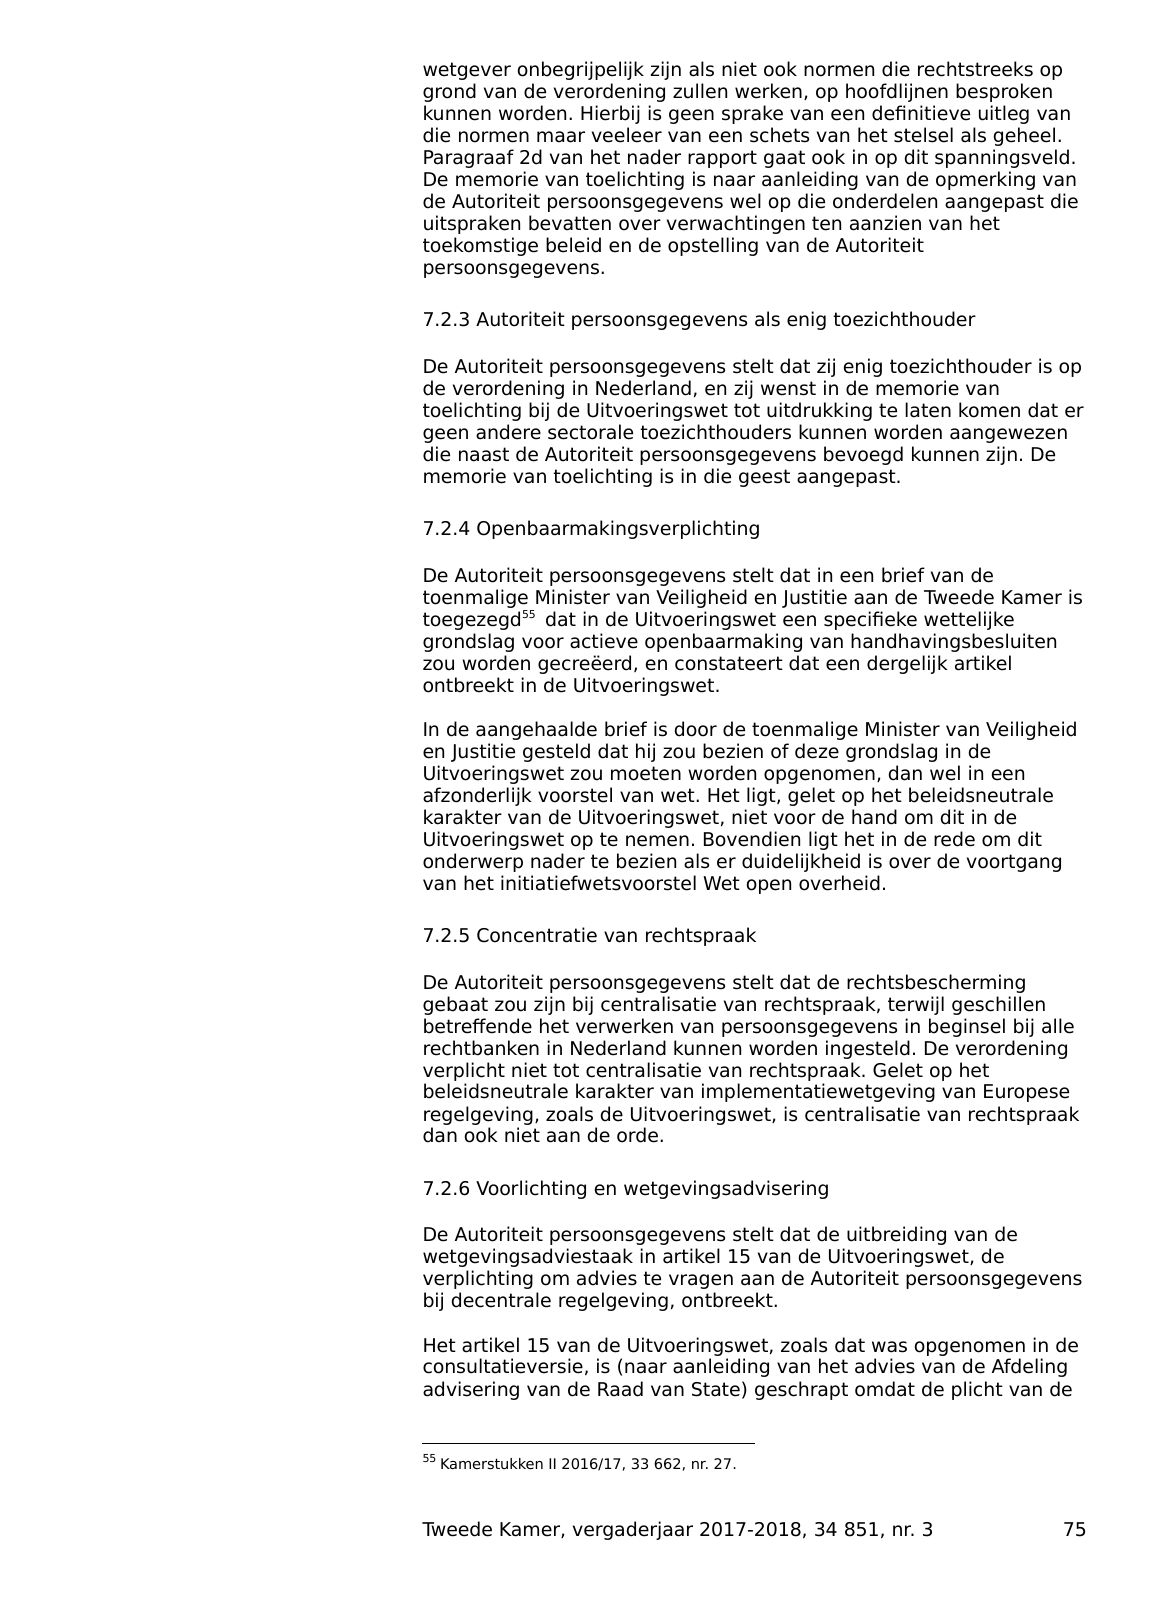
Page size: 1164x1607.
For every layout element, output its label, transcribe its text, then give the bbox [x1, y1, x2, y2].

text De Autoriteit persoonsgegevens stelt dat zij enig toezichthouder is op de verordening in Nederland, en zij wenst in de memorie van toelichting bij de Uitvoeringswet tot uitdrukking te laten komen dat er geen andere sectorale toezichthouders kunnen worden aangewezen die naast de Autoriteit persoonsgegevens bevoegd kunnen zijn. De memorie van toelichting is in die geest aangepast. [422, 356, 1087, 488]
text De Autoriteit persoonsgegevens stelt dat de rechtsbescherming gebaat zou zijn bij centralisatie van rechtspraak, terwijl geschillen betreffende het verwerken van persoonsgegevens in beginsel bij alle rechtbanken in Nederland kunnen worden ingesteld. De verordening verplicht niet tot centralisatie van rechtspraak. Gelet op het beleidsneutrale karakter van implementatiewetgeving van Europese regelgeving, zoals de Uitvoeringswet, is centralisatie van rechtspraak dan ook niet aan de orde. [422, 972, 1087, 1147]
subtitle 7.2.6 Voorlichting en wetgevingsadvisering [422, 1177, 1087, 1199]
text In de aangehaalde brief is door de toenmalige Minister van Veiligheid en Justitie gesteld dat hij zou bezien of deze grondslag in de Uitvoeringswet zou moeten worden opgenomen, dan wel in een afzonderlijk voorstel van wet. Het ligt, gelet op het beleidsneutrale karakter van de Uitvoeringswet, niet voor de hand om dit in de Uitvoeringswet op te nemen. Bovendien ligt het in de rede om dit onderwerp nader te bezien als er duidelijkheid is over de voortgang van het initiatiefwetsvoorstel Wet open overheid. [422, 719, 1087, 894]
text Kamerstukken II 2016/17, 33 662, nr. 27. [422, 1452, 1087, 1474]
text De memorie van toelichting is naar aanleiding van de opmerking van de Autoriteit persoonsgegevens wel op die onderdelen aangepast die uitspraken bevatten over verwachtingen ten aanzien van het toekomstige beleid en de opstelling van de Autoriteit persoonsgegevens. [422, 169, 1087, 279]
subtitle 7.2.5 Concentratie van rechtspraak [422, 924, 1087, 947]
text Het artikel 15 van de Uitvoeringswet, zoals dat was opgenomen in de consultatieversie, is (naar aanleiding van het advies van de Afdeling advisering van de Raad van State) geschrapt omdat de plicht van de [422, 1334, 1087, 1400]
text wetgever onbegrijpelijk zijn als niet ook normen die rechtstreeks op grond van de verordening zullen werken, op hoofdlijnen besproken kunnen worden. Hierbij is geen sprake van een definitieve uitleg van die normen maar veeleer van een schets van het stelsel als geheel. Paragraaf 2d van het nader rapport gaat ook in op dit spanningsveld. [422, 59, 1087, 169]
text De Autoriteit persoonsgegevens stelt dat de uitbreiding van de wetgevingsadviestaak in artikel 15 van de Uitvoeringswet, de verplichting om advies te vragen aan de Autoriteit persoonsgegevens bij decentrale regelgeving, ontbreekt. [422, 1224, 1087, 1312]
subtitle 7.2.4 Openbaarmakingsverplichting [422, 518, 1087, 540]
subtitle 7.2.3 Autoriteit persoonsgegevens als enig toezichthouder [422, 309, 1087, 331]
text De Autoriteit persoonsgegevens stelt dat in een brief van de toenmalige Minister van Veiligheid en Justitie aan de Tweede Kamer is toegezegd dat in de Uitvoeringswet een specifieke wettelijke grondslag voor actieve openbaarmaking van handhavingsbesluiten zou worden gecreëerd, en constateert dat een dergelijk artikel ontbreekt in de Uitvoeringswet. [422, 565, 1087, 697]
